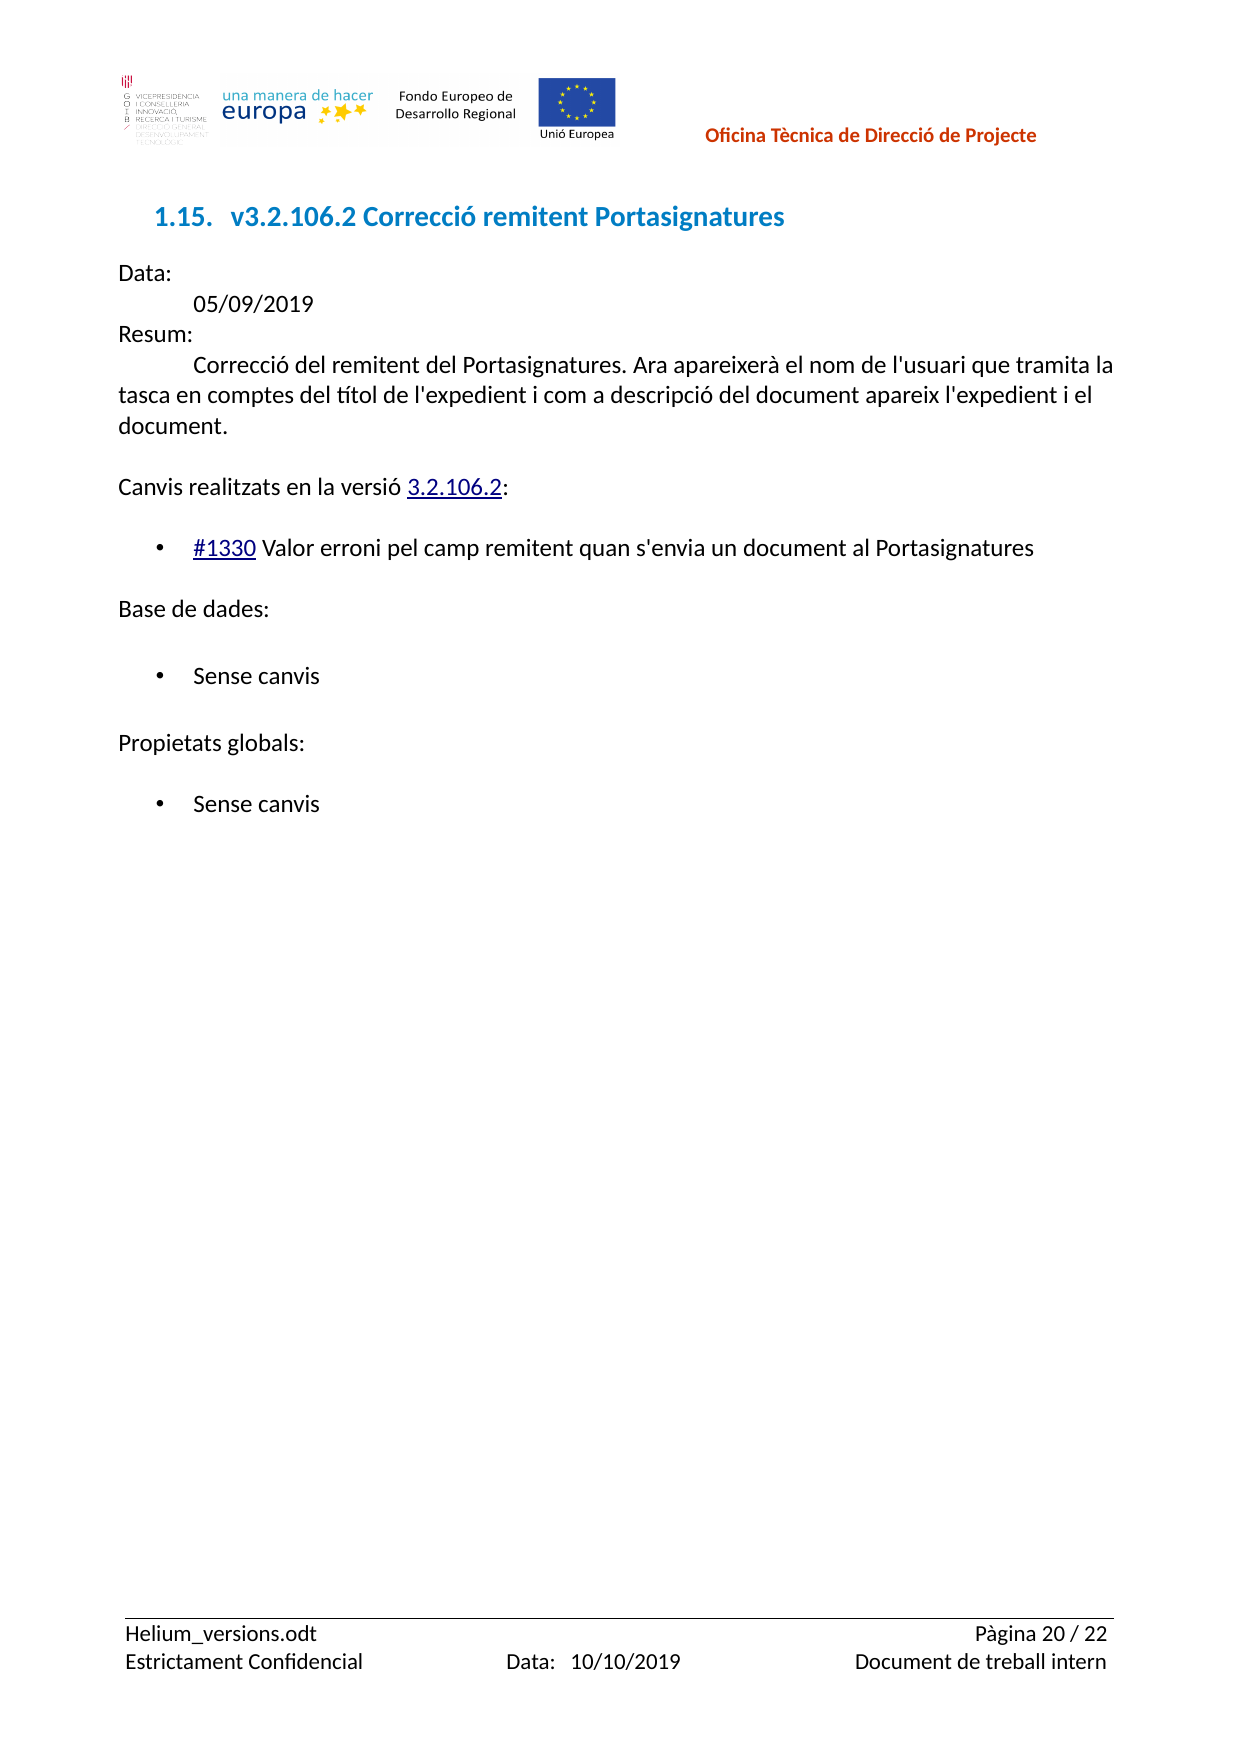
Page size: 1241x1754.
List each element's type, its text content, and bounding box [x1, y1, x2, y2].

text Data: [118, 258, 1122, 288]
text Resum: [118, 319, 1122, 349]
text Propietats globals: [118, 727, 1122, 758]
picture [118, 73, 213, 147]
text Canvis realitzats en la versió 3.2.106.2: [118, 471, 1122, 502]
list #1330 Valor erroni pel camp remitent quan s'envia un document al Portasignatures [156, 532, 1122, 563]
text 05/09/2019 [118, 288, 1122, 319]
picture [219, 73, 621, 147]
text Correcció del remitent del Portasignatures. Ara apareixerà el nom de l'usuari que tramita la tasca en comptes del títol de l'expedient i com a descripció del document apareix l'expedient i el document. [118, 349, 1122, 441]
list Sense canvis [156, 660, 1122, 691]
list Sense canvis [156, 788, 1122, 819]
subtitle v3.2.106.2 Correcció remitent Portasignatures [153, 198, 1122, 234]
text Base de dades: [118, 593, 1122, 624]
